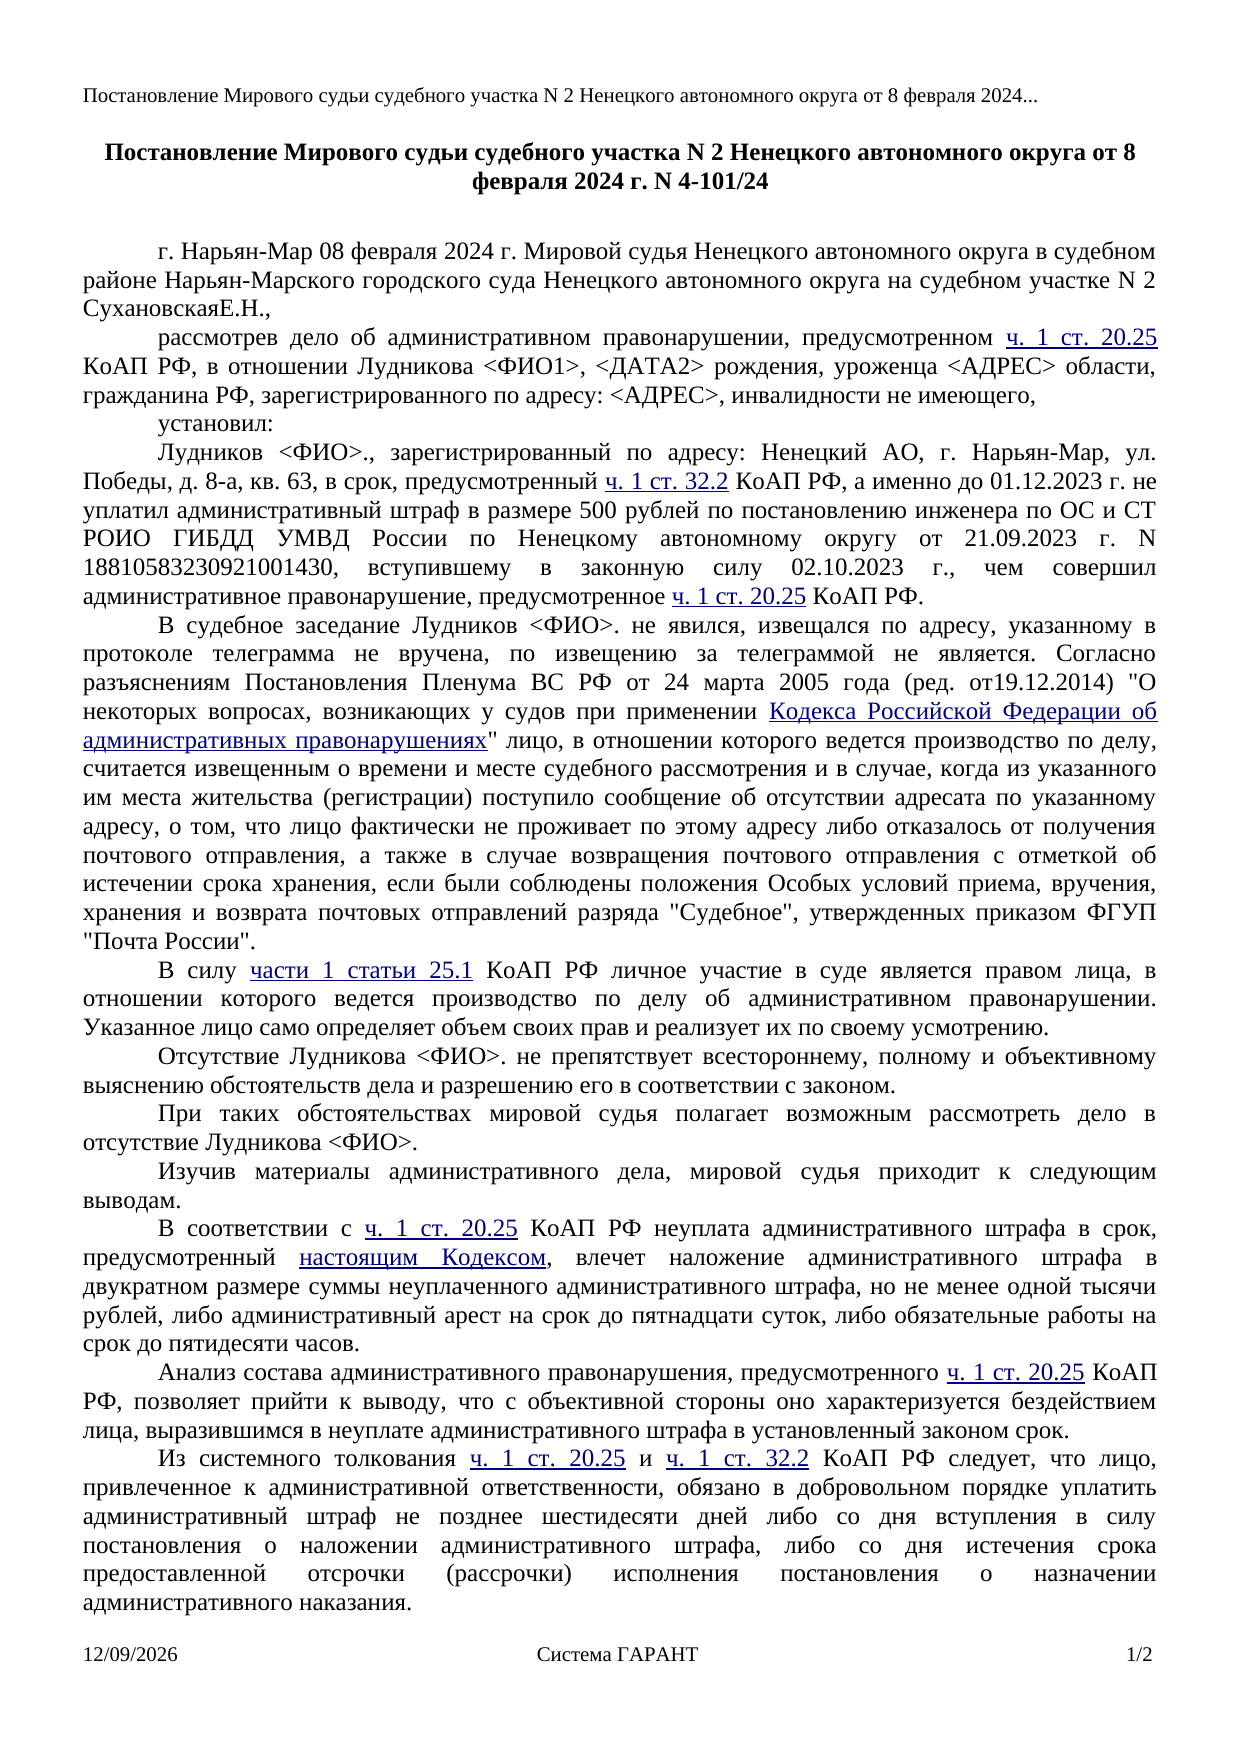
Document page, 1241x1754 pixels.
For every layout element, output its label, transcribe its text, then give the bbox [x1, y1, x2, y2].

subtitle Постановление Мирового судьи судебного участка N 2 Ненецкого автономного округа от 8 февраля 2024 г. N 4-101/24 [83, 137, 1157, 195]
text рассмотрев дело об административном правонарушении, предусмотренном ч. 1 ст. 20.25 КоАП РФ, в отношении Лудникова <ФИО1>, <ДАТА2> рождения, уроженца <АДРЕС> области, гражданина РФ, зарегистрированного по адресу: <АДРЕС>, инвалидности не имеющего, [83, 322, 1157, 408]
text Изучив материалы административного дела, мировой судья приходит к следующим выводам. [83, 1156, 1157, 1213]
text Отсутствие Лудникова <ФИО>. не препятствует всестороннему, полному и объективному выяснению обстоятельств дела и разрешению его в соответствии с законом. [83, 1041, 1157, 1098]
text В соответствии с ч. 1 ст. 20.25 КоАП РФ неуплата административного штрафа в срок, предусмотренный настоящим Кодексом, влечет наложение административного штрафа в двукратном размере суммы неуплаченного административного штрафа, но не менее одной тысячи рублей, либо административный арест на срок до пятнадцати суток, либо обязательные работы на срок до пятидесяти часов. [83, 1213, 1157, 1357]
text В судебное заседание Лудников <ФИО>. не явился, извещался по адресу, указанному в протоколе телеграмма не вручена, по извещению за телеграммой не является. Согласно разъяснениям Постановления Пленума ВС РФ от 24 марта 2005 года (ред. от19.12.2014) "О некоторых вопросах, возникающих у судов при применении Кодекса Российской Федерации об административных правонарушениях" лицо, в отношении которого ведется производство по делу, считается извещенным о времени и месте судебного рассмотрения и в случае, когда из указанного им места жительства (регистрации) поступило сообщение об отсутствии адресата по указанному адресу, о том, что лицо фактически не проживает по этому адресу либо отказалось от получения почтового отправления, а также в случае возвращения почтового отправления с отметкой об истечении срока хранения, если были соблюдены положения Особых условий приема, вручения, хранения и возврата почтовых отправлений разряда "Судебное", утвержденных приказом ФГУП "Почта России". [83, 610, 1157, 955]
text При таких обстоятельствах мировой судья полагает возможным рассмотреть дело в отсутствие Лудникова <ФИО>. [83, 1098, 1157, 1156]
text Анализ состава административного правонарушения, предусмотренного ч. 1 ст. 20.25 КоАП РФ, позволяет прийти к выводу, что с объективной стороны оно характеризуется бездействием лица, выразившимся в неуплате административного штрафа в установленный законом срок. [83, 1357, 1157, 1443]
text Лудников <ФИО>., зарегистрированный по адресу: Ненецкий АО, г. Нарьян-Мар, ул. Победы, д. 8-а, кв. 63, в срок, предусмотренный ч. 1 ст. 32.2 КоАП РФ, а именно до 01.12.2023 г. не уплатил административный штраф в размере 500 рублей по постановлению инженера по ОС и СТ РОИО ГИБДД УМВД России по Ненецкому автономному округу от 21.09.2023 г. N 18810583230921001430, вступившему в законную силу 02.10.2023 г., чем совершил административное правонарушение, предусмотренное ч. 1 ст. 20.25 КоАП РФ. [83, 437, 1157, 610]
text В силу части 1 статьи 25.1 КоАП РФ личное участие в суде является правом лица, в отношении которого ведется производство по делу об административном правонарушении. Указанное лицо само определяет объем своих прав и реализует их по своему усмотрению. [83, 955, 1157, 1041]
text установил: [83, 408, 1157, 437]
text г. Нарьян-Мар 08 февраля 2024 г. Мировой судья Ненецкого автономного округа в судебном районе Нарьян-Марского городского суда Ненецкого автономного округа на судебном участке N 2 СухановскаяЕ.Н., [83, 236, 1157, 322]
text Из системного толкования ч. 1 ст. 20.25 и ч. 1 ст. 32.2 КоАП РФ следует, что лицо, привлеченное к административной ответственности, обязано в добровольном порядке уплатить административный штраф не позднее шестидесяти дней либо со дня вступления в силу постановления о наложении административного штрафа, либо со дня истечения срока предоставленной отсрочки (рассрочки) исполнения постановления о назначении административного наказания. [83, 1443, 1157, 1616]
